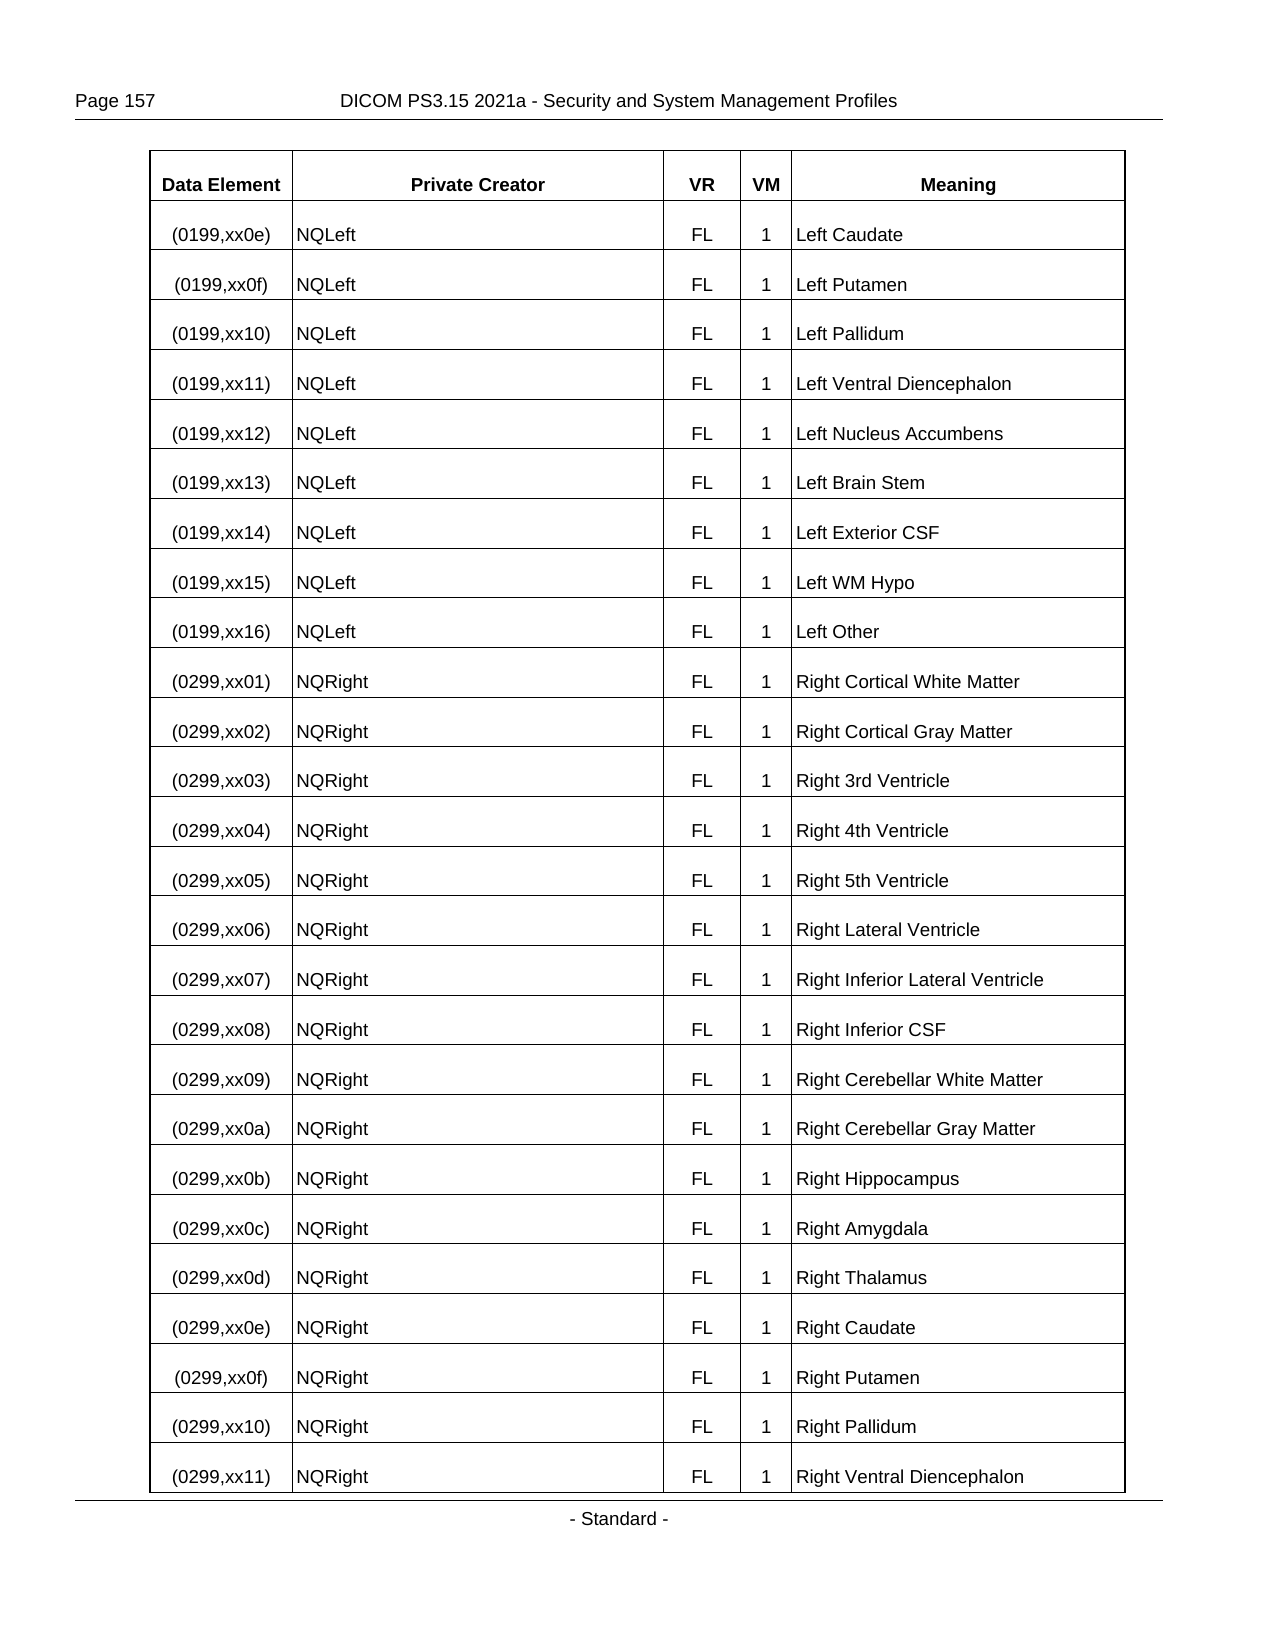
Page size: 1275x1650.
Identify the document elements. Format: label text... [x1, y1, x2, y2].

table_cell 1 [741, 1344, 791, 1392]
table_cell NQLeft [293, 300, 663, 349]
table_cell FL [664, 549, 740, 597]
table_cell NQRight [293, 797, 663, 846]
table_cell 1 [741, 499, 791, 547]
table_cell FL [664, 1045, 740, 1094]
table_cell 1 [741, 747, 791, 796]
table_cell 1 [741, 449, 791, 498]
table_cell Right Ventral Diencephalon [792, 1443, 1124, 1492]
table_cell 1 [741, 400, 791, 448]
table_cell (0299,xx09) [151, 1045, 292, 1094]
table_cell 1 [741, 698, 791, 746]
table_cell FL [664, 1195, 740, 1243]
table_cell 1 [741, 1095, 791, 1144]
table_cell NQRight [293, 896, 663, 945]
table_cell 1 [741, 996, 791, 1044]
table_cell NQLeft [293, 499, 663, 547]
table_cell FL [664, 499, 740, 547]
table_cell NQRight [293, 946, 663, 995]
table_cell NQRight [293, 1145, 663, 1193]
table_cell 1 [741, 350, 791, 398]
table_cell FL [664, 1145, 740, 1193]
table_cell FL [664, 400, 740, 448]
table_cell 1 [741, 549, 791, 597]
table_cell Right Hippocampus [792, 1145, 1124, 1193]
table_cell 1 [741, 648, 791, 697]
table_cell (0299,xx02) [151, 698, 292, 746]
table_cell NQRight [293, 1195, 663, 1243]
table_cell Left Nucleus Accumbens [792, 400, 1124, 448]
table_cell FL [664, 1294, 740, 1342]
table_cell FL [664, 250, 740, 299]
table_cell Left WM Hypo [792, 549, 1124, 597]
table_cell Right Inferior Lateral Ventricle [792, 946, 1124, 995]
table_cell Left Exterior CSF [792, 499, 1124, 547]
table_cell (0199,xx16) [151, 598, 292, 647]
table_cell NQLeft [293, 201, 663, 249]
table_cell NQRight [293, 847, 663, 895]
table_cell Left Pallidum [792, 300, 1124, 349]
table_cell NQRight [293, 698, 663, 746]
table_cell 1 [741, 201, 791, 249]
table_cell NQRight [293, 1393, 663, 1442]
table_cell NQLeft [293, 598, 663, 647]
table_cell 1 [741, 847, 791, 895]
table_cell Right Lateral Ventricle [792, 896, 1124, 945]
table_cell (0299,xx10) [151, 1393, 292, 1442]
table_cell (0199,xx14) [151, 499, 292, 547]
table_cell Right Thalamus [792, 1244, 1124, 1293]
table_cell NQLeft [293, 250, 663, 299]
table_cell NQLeft [293, 449, 663, 498]
table_cell NQRight [293, 648, 663, 697]
table_cell 1 [741, 1244, 791, 1293]
table_cell (0299,xx08) [151, 996, 292, 1044]
table_cell FL [664, 747, 740, 796]
table_cell Right Cortical White Matter [792, 648, 1124, 697]
table_cell NQLeft [293, 549, 663, 597]
table_cell Right Inferior CSF [792, 996, 1124, 1044]
table_cell Right Putamen [792, 1344, 1124, 1392]
table_cell FL [664, 698, 740, 746]
table_header VM [741, 151, 791, 200]
table_cell 1 [741, 598, 791, 647]
table_cell 1 [741, 1045, 791, 1094]
table_cell NQRight [293, 996, 663, 1044]
table_cell Right 3rd Ventricle [792, 747, 1124, 796]
table_cell NQRight [293, 1443, 663, 1492]
table_cell FL [664, 1443, 740, 1492]
table_cell (0199,xx0e) [151, 201, 292, 249]
table_cell Right Pallidum [792, 1393, 1124, 1442]
table_cell 1 [741, 896, 791, 945]
table_cell Right 5th Ventricle [792, 847, 1124, 895]
table_cell FL [664, 598, 740, 647]
table_cell FL [664, 1344, 740, 1392]
table_cell Left Other [792, 598, 1124, 647]
table_cell Right Cerebellar Gray Matter [792, 1095, 1124, 1144]
table_cell NQRight [293, 1344, 663, 1392]
table_cell FL [664, 896, 740, 945]
table_cell (0199,xx0f) [151, 250, 292, 299]
table_cell 1 [741, 1145, 791, 1193]
table_cell (0299,xx0f) [151, 1344, 292, 1392]
table_cell (0299,xx04) [151, 797, 292, 846]
table_cell (0299,xx0c) [151, 1195, 292, 1243]
table_cell 1 [741, 1443, 791, 1492]
table_cell (0299,xx07) [151, 946, 292, 995]
table_cell (0299,xx11) [151, 1443, 292, 1492]
table_cell NQRight [293, 1294, 663, 1342]
table_cell NQRight [293, 1045, 663, 1094]
table_cell Right 4th Ventricle [792, 797, 1124, 846]
table_cell 1 [741, 797, 791, 846]
table_cell (0199,xx13) [151, 449, 292, 498]
table_cell Right Cerebellar White Matter [792, 1045, 1124, 1094]
table_cell Right Amygdala [792, 1195, 1124, 1243]
table_cell Left Ventral Diencephalon [792, 350, 1124, 398]
table_cell (0299,xx06) [151, 896, 292, 945]
table_cell FL [664, 201, 740, 249]
table_cell Right Caudate [792, 1294, 1124, 1342]
table_cell NQLeft [293, 400, 663, 448]
table_cell (0199,xx11) [151, 350, 292, 398]
table_cell FL [664, 1095, 740, 1144]
table_header Meaning [792, 151, 1124, 200]
table_cell (0299,xx0e) [151, 1294, 292, 1342]
table_cell 1 [741, 250, 791, 299]
table_cell (0299,xx0d) [151, 1244, 292, 1293]
table_cell FL [664, 1244, 740, 1293]
table_header Data Element [151, 151, 292, 200]
table_cell Left Putamen [792, 250, 1124, 299]
table_cell FL [664, 946, 740, 995]
table_cell Left Caudate [792, 201, 1124, 249]
table_cell FL [664, 350, 740, 398]
table_cell NQRight [293, 747, 663, 796]
table_cell FL [664, 797, 740, 846]
table_cell (0299,xx05) [151, 847, 292, 895]
table_cell FL [664, 300, 740, 349]
table_cell 1 [741, 1393, 791, 1442]
table_cell 1 [741, 1294, 791, 1342]
table_cell (0199,xx15) [151, 549, 292, 597]
table_cell 1 [741, 1195, 791, 1243]
table_cell 1 [741, 946, 791, 995]
table_cell NQRight [293, 1095, 663, 1144]
table_cell 1 [741, 300, 791, 349]
table_cell Right Cortical Gray Matter [792, 698, 1124, 746]
table_cell NQLeft [293, 350, 663, 398]
table_cell (0299,xx01) [151, 648, 292, 697]
table_cell FL [664, 648, 740, 697]
table_cell FL [664, 847, 740, 895]
table_header Private Creator [293, 151, 663, 200]
table_cell (0299,xx03) [151, 747, 292, 796]
table_cell FL [664, 996, 740, 1044]
table_cell FL [664, 449, 740, 498]
table_cell (0199,xx12) [151, 400, 292, 448]
table_cell (0299,xx0a) [151, 1095, 292, 1144]
table_cell NQRight [293, 1244, 663, 1293]
table_cell FL [664, 1393, 740, 1442]
table_cell Left Brain Stem [792, 449, 1124, 498]
table_header VR [664, 151, 740, 200]
table_cell (0299,xx0b) [151, 1145, 292, 1193]
table_cell (0199,xx10) [151, 300, 292, 349]
